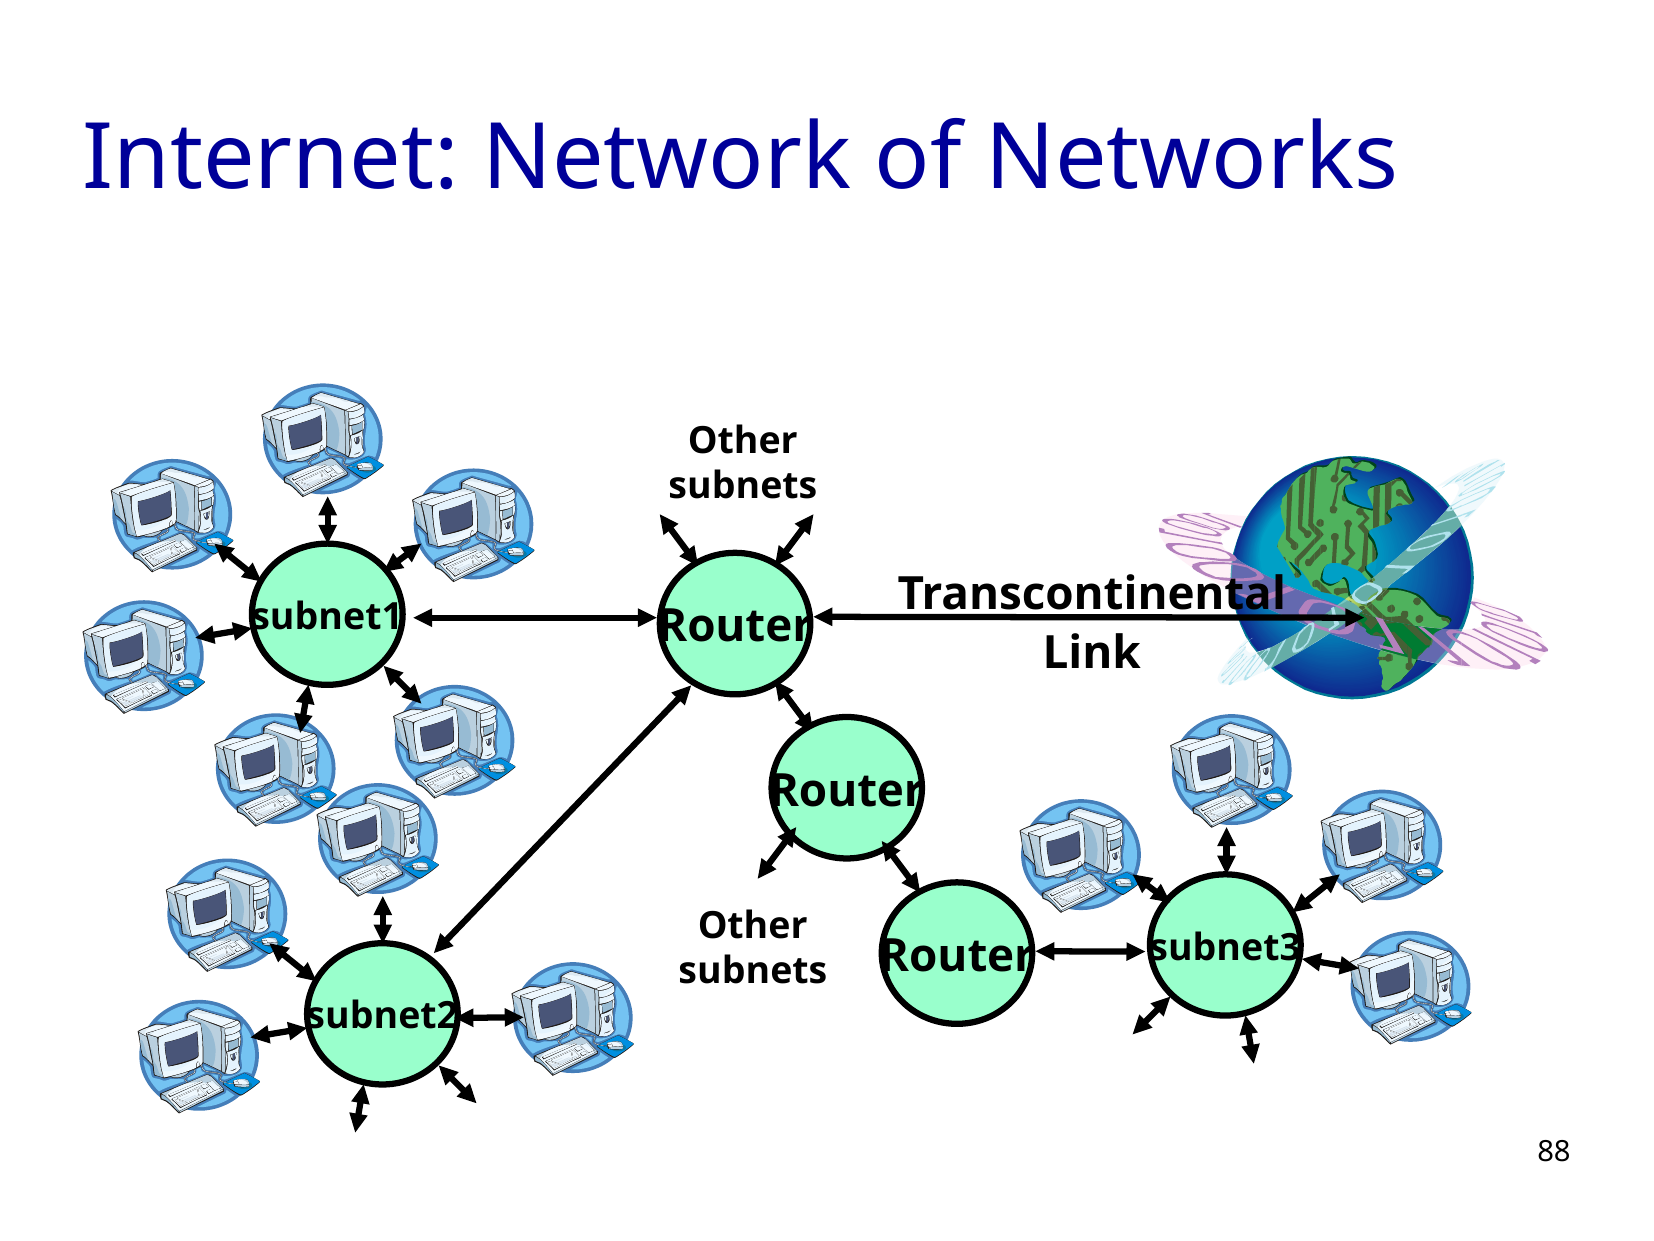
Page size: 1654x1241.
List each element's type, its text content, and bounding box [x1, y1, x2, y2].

picture [1349, 930, 1472, 1045]
picture [110, 458, 234, 573]
text_box subnet1 [251, 543, 403, 685]
picture [1019, 799, 1142, 913]
picture [214, 684, 516, 897]
picture [165, 858, 289, 972]
picture [412, 468, 535, 583]
picture [82, 600, 205, 714]
picture [261, 383, 384, 498]
text_box Router [883, 882, 1033, 1024]
picture [1170, 714, 1293, 828]
picture [1157, 454, 1550, 701]
text_box subnet3 [1149, 874, 1301, 1016]
text_box Other subnets [615, 408, 870, 514]
picture [1320, 789, 1444, 904]
text_box Transcontinental Link [845, 556, 1339, 686]
text_box Router [661, 552, 811, 695]
text_box Router [773, 716, 922, 859]
title Internet: Network of Networks [82, 49, 1571, 257]
text_box Other subnets [626, 893, 880, 998]
picture [137, 999, 260, 1114]
text_box subnet2 [307, 943, 458, 1085]
picture [511, 962, 634, 1076]
